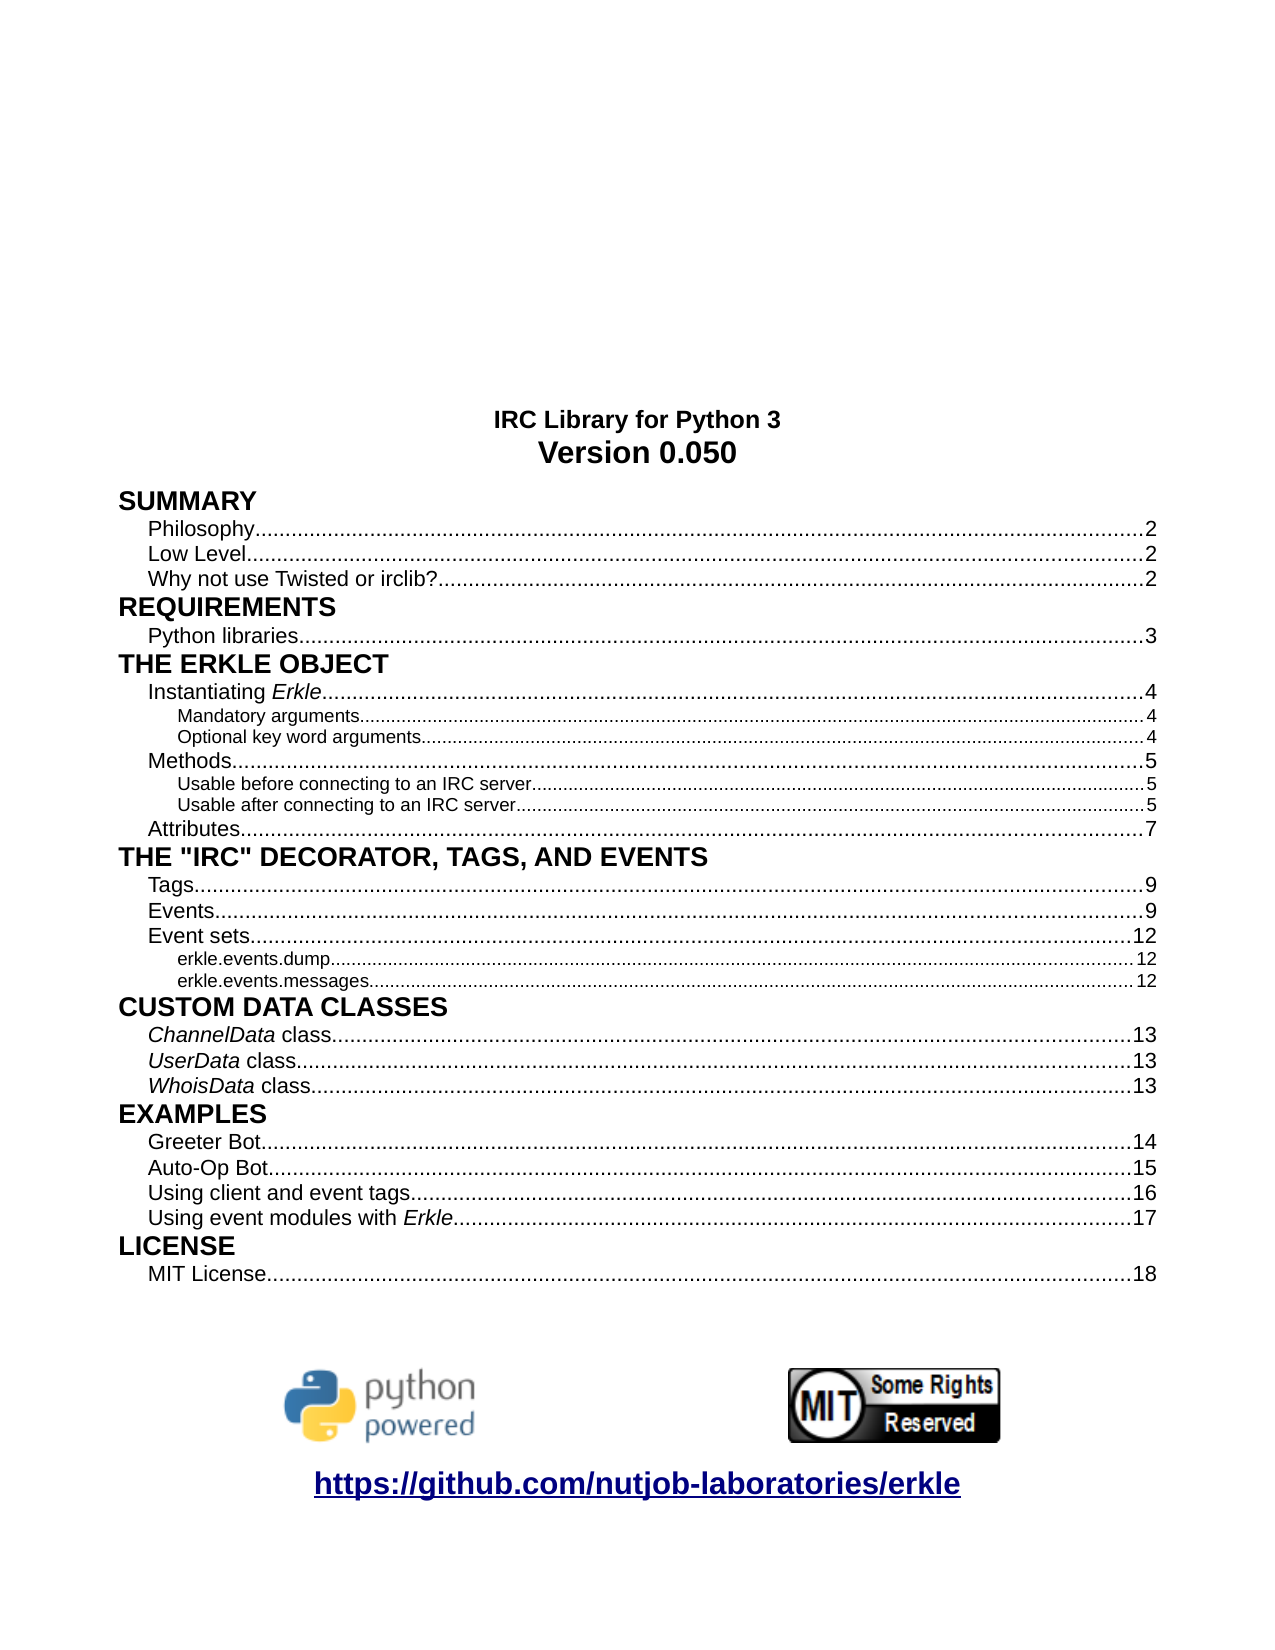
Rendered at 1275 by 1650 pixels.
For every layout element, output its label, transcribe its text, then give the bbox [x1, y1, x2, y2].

subtitle The "irc" decorator, tags, and events [118, 841, 1157, 872]
subtitle License [118, 1230, 1157, 1261]
text Methods 5 [148, 747, 1157, 773]
text ChannelData class 13 [148, 1022, 1157, 1047]
text Attributes 7 [148, 816, 1157, 841]
text Instantiating Erkle 4 [148, 679, 1157, 704]
subtitle Custom data classes [118, 991, 1157, 1022]
text Usable before connecting to an IRC server 5 [177, 773, 1157, 794]
subtitle Summary [118, 484, 1157, 516]
text Low Level 2 [148, 541, 1157, 566]
text Events 9 [148, 897, 1157, 923]
text Greeter Bot 14 [148, 1129, 1157, 1154]
picture [274, 1363, 487, 1448]
text erkle.events.dump 12 [177, 948, 1157, 969]
text Version 0.050 [118, 434, 1157, 470]
picture [788, 1368, 1001, 1443]
text Tags 9 [148, 872, 1157, 897]
text Mandatory arguments 4 [177, 704, 1157, 726]
text MIT License 18 [148, 1261, 1157, 1286]
text Why not use Twisted or irclib? 2 [148, 566, 1157, 591]
text Usable after connecting to an IRC server 5 [177, 794, 1157, 816]
text Python libraries 3 [148, 623, 1157, 648]
text Using event modules with Erkle 17 [148, 1205, 1157, 1230]
text Event sets 12 [148, 923, 1157, 948]
text UserData class 13 [148, 1047, 1157, 1073]
subtitle Requirements [118, 591, 1157, 623]
text erkle.events.messages 12 [177, 969, 1157, 991]
text WhoisData class 13 [148, 1073, 1157, 1098]
text Auto-Op Bot 15 [148, 1154, 1157, 1179]
subtitle The Erkle Object [118, 648, 1157, 679]
text Philosophy 2 [148, 516, 1157, 541]
text IRC Library for Python 3 [118, 406, 1157, 434]
text Optional key word arguments 4 [177, 726, 1157, 747]
text Using client and event tags 16 [148, 1179, 1157, 1205]
subtitle Examples [118, 1098, 1157, 1129]
